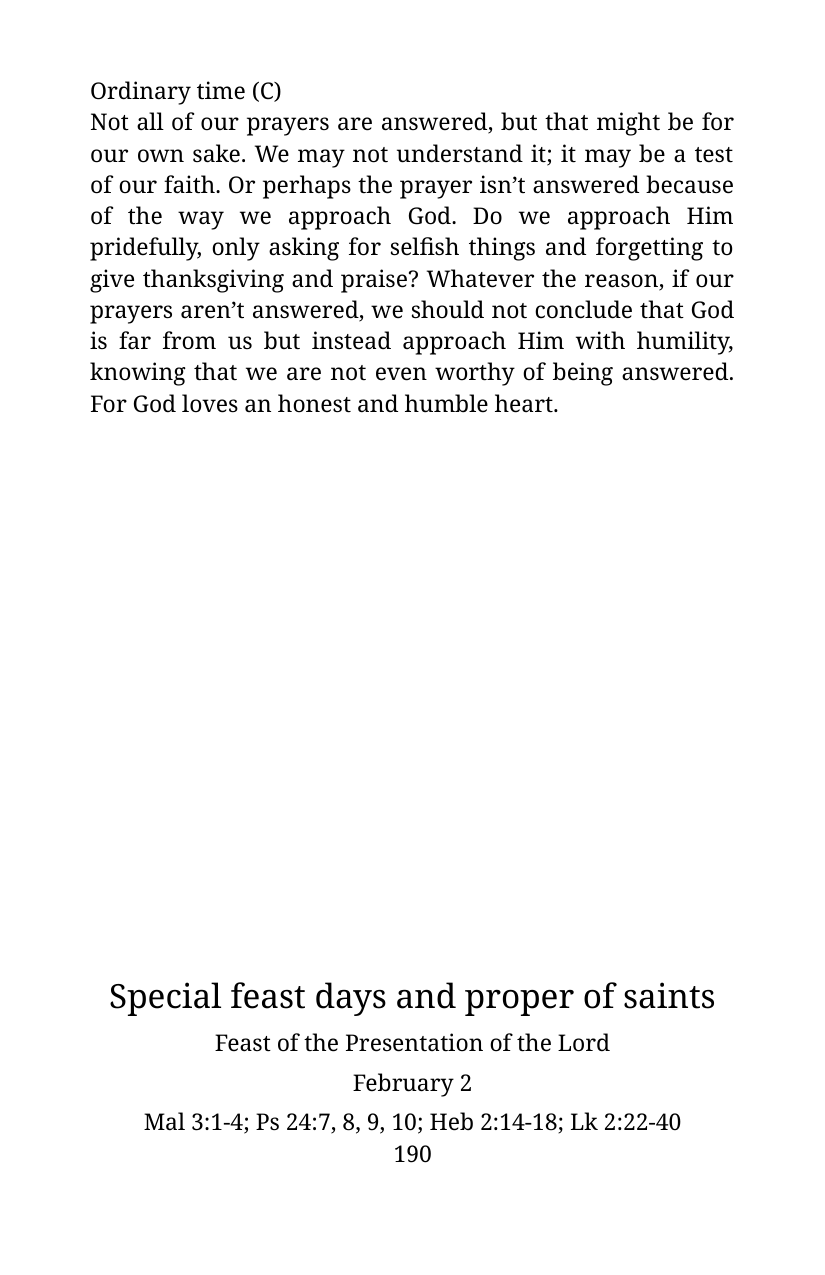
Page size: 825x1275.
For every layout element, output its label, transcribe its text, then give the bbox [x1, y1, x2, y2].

text Mal 3:1-4; Ps 24:7, 8, 9, 10; Heb 2:14-18; Lk 2:22-40 [90, 1106, 735, 1137]
text February 2 [90, 1066, 735, 1098]
text Feast of the Presentation of the Lord [90, 1027, 735, 1058]
text Not all of our prayers are answered, but that might be for our own sake. We may not understand it; it may be a test of our faith. Or perhaps the prayer isn’t answered because of the way we approach God. Do we approach Him pridefully, only asking for selfish things and forgetting to give thanksgiving and praise? Whatever the reason, if our prayers aren’t answered, we should not conclude that God is far from us but instead approach Him with humility, knowing that we are not even worthy of being answered. For God loves an honest and humble heart. [90, 106, 735, 419]
text Special feast days and proper of saints [90, 942, 735, 1018]
